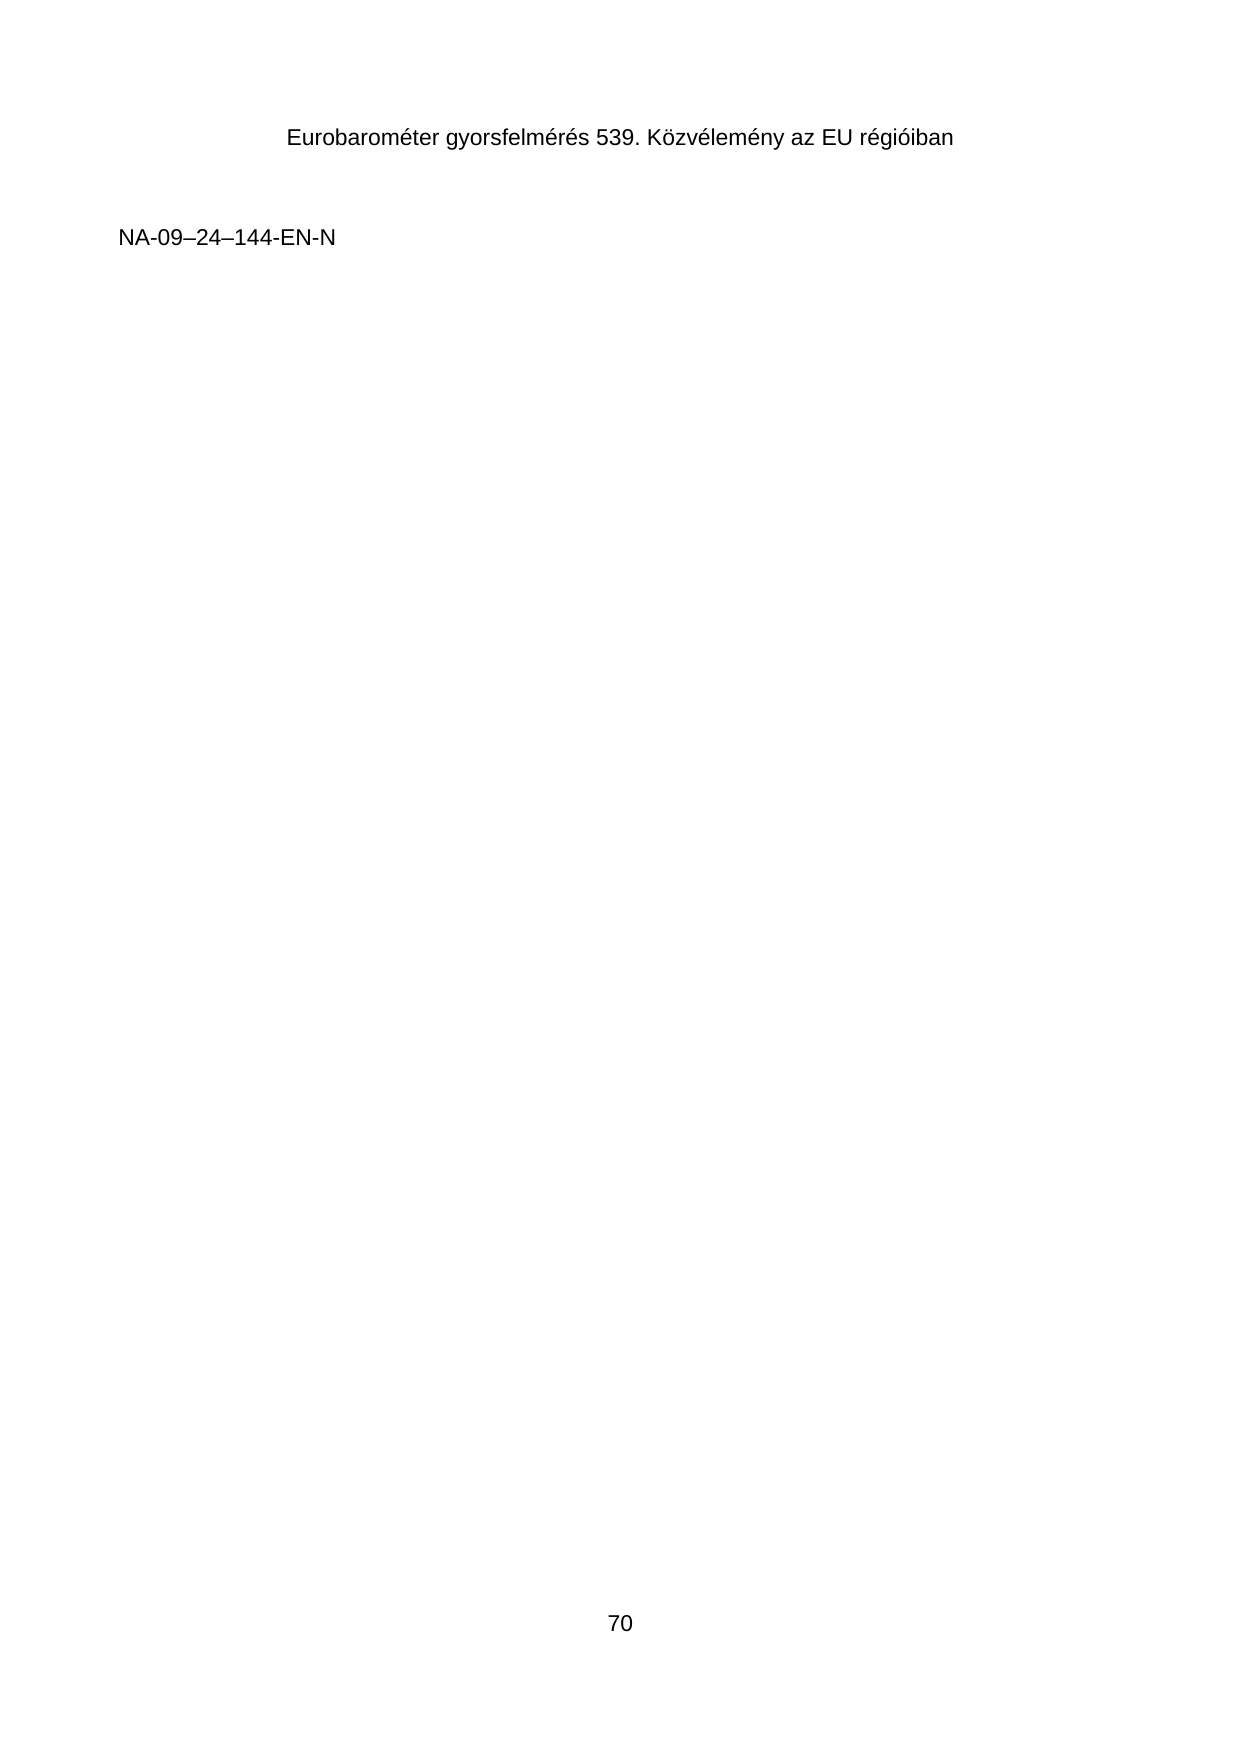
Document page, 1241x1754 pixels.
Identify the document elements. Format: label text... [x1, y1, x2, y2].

text NA-09–24–144-EN-N [118, 224, 605, 250]
